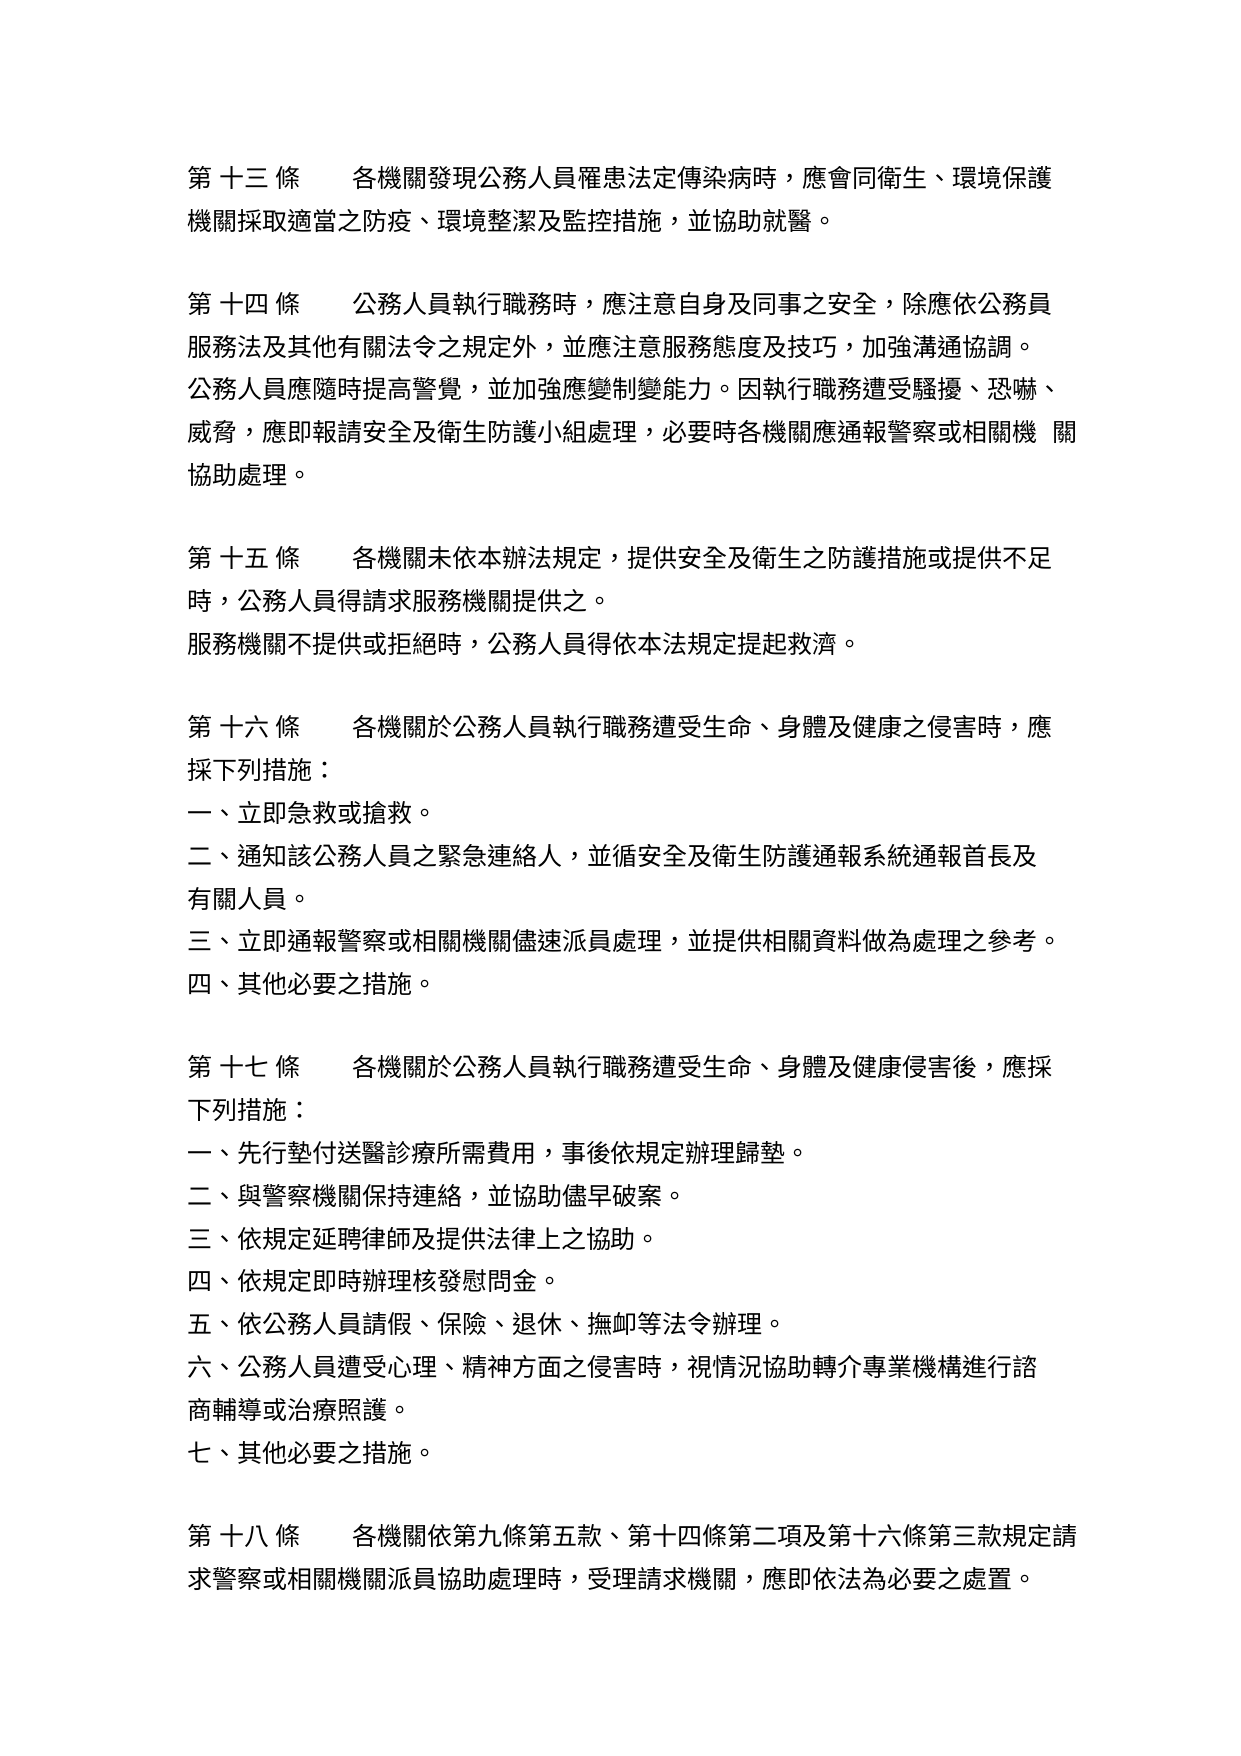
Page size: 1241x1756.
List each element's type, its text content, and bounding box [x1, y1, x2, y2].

text 第 十四 條 公務人員執行職務時，應注意自身及同事之安全，除應依公務員服務法及其他有關法令之規定外，並應注意服務態度及技巧，加強溝通協調。 [187, 284, 1053, 363]
text 第 十八 條 各機關依第九條第五款、第十四條第二項及第十六條第三款規定請求警察或相關機關派員協助處理時，受理請求機關，應即依法為必要之處置。 [187, 1516, 1077, 1595]
text 五、依公務人員請假、保險、退休、撫卹等法令辦理。 [187, 1304, 1119, 1341]
text 公務人員應隨時提高警覺，並加強應變制變能力。因執行職務遭受騷擾、恐嚇、威脅，應即報請安全及衛生防護小組處理，必要時各機關應通報警察或相關機 關協助處理。 [187, 370, 1079, 491]
text 一、立即急救或搶救。 [187, 793, 1119, 829]
text 一、先行墊付送醫診療所需費用，事後依規定辦理歸墊。二、與警察機關保持連絡，並協助儘早破案。 [187, 1133, 813, 1212]
text 七、其他必要之措施。 [187, 1433, 1119, 1469]
text 第 十五 條 各機關未依本辦法規定，提供安全及衛生之防護措施或提供不足時，公務人員得請求服務機關提供之。 [187, 539, 1053, 618]
text 服務機關不提供或拒絕時，公務人員得依本法規定提起救濟。 [187, 624, 1119, 661]
text 第 十六 條 各機關於公務人員執行職務遭受生命、身體及健康之侵害時，應採下列措施： [187, 708, 1053, 787]
text 第 十三 條 各機關發現公務人員罹患法定傳染病時，應會同衛生、環境保護機關採取適當之防疫、環境整潔及監控措施，並協助就醫。 [187, 158, 1053, 237]
text 三、立即通報警察或相關機關儘速派員處理，並提供相關資料做為處理之參考。四、其他必要之措施。 [187, 922, 1078, 1001]
text 三、依規定延聘律師及提供法律上之協助。四、依規定即時辦理核發慰問金。 [187, 1219, 663, 1298]
text 六、公務人員遭受心理、精神方面之侵害時，視情況協助轉介專業機構進行諮商輔導或治療照護。 [187, 1348, 1053, 1427]
text 二、通知該公務人員之緊急連絡人，並循安全及衛生防護通報系統通報首長及有關人員。 [187, 836, 1053, 915]
text 第 十七 條 各機關於公務人員執行職務遭受生命、身體及健康侵害後，應採下列措施： [187, 1048, 1053, 1127]
